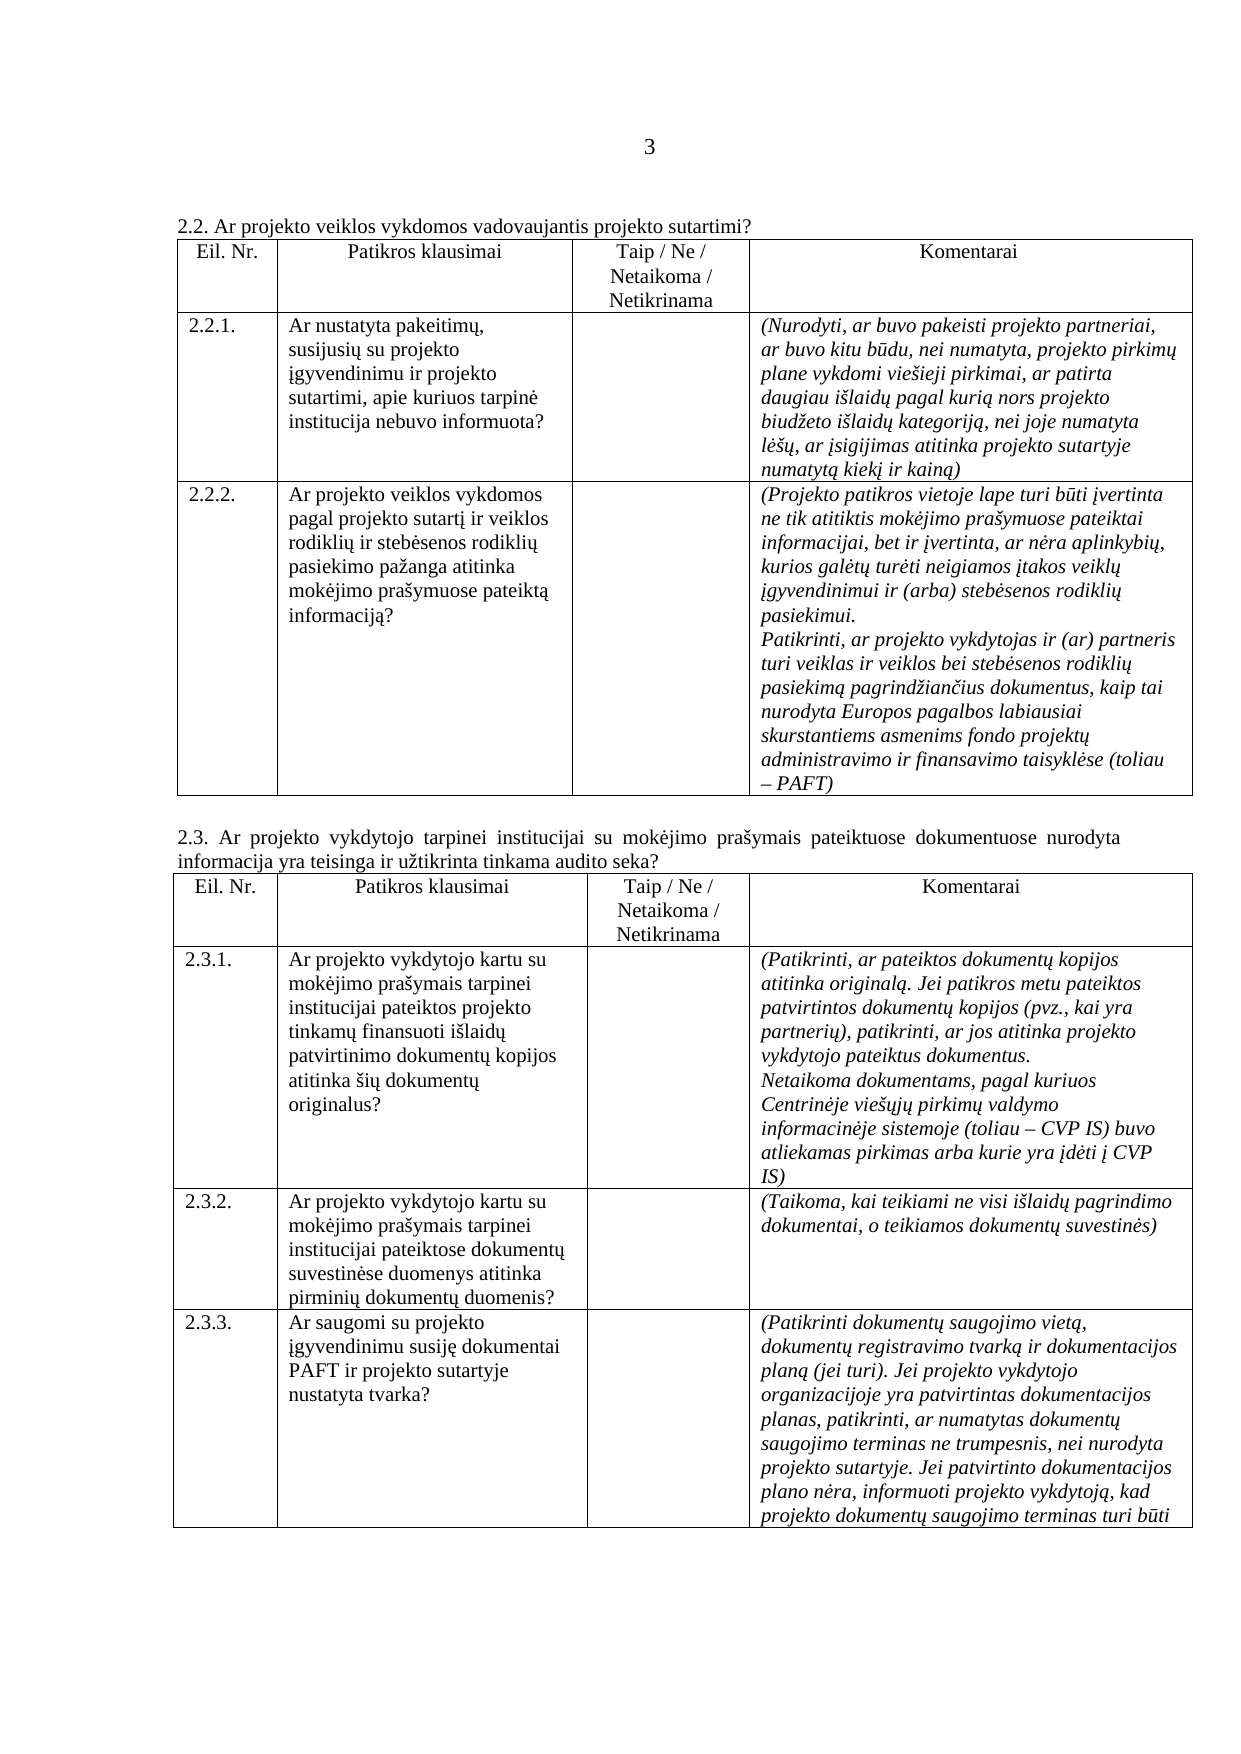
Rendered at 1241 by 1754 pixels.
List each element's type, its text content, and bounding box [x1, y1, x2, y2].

table_cell [588, 1310, 749, 1527]
table_cell (Patikrinti dokumentų saugojimo vietą, dokumentų registravimo tvarką ir dokumentacijos planą (jei turi). Jei projekto vykdytojo organizacijoje yra patvirtintas dokumentacijos planas, patikrinti, ar numatytas dokumentų saugojimo terminas ne trumpesnis, nei nurodyta projekto sutartyje. Jei patvirtinto dokumentacijos plano nėra, informuoti projekto vykdytoją, kad projekto dokumentų saugojimo terminas turi būti [750, 1310, 1192, 1527]
table_cell (Taikoma, kai teikiami ne visi išlaidų pagrindimo dokumentai, o teikiamos dokumentų suvestinės) [750, 1189, 1192, 1309]
table_header Eil. Nr. [174, 874, 277, 946]
table_cell [588, 947, 749, 1188]
table_header Taip / Ne / Netaikoma / Netikrinama [573, 240, 749, 312]
table_header Taip / Ne / Netaikoma / Netikrinama [588, 874, 749, 946]
table_cell (Patikrinti, ar pateiktos dokumentų kopijos atitinka originalą. Jei patikros metu pateiktos patvirtintos dokumentų kopijos (pvz., kai yra partnerių), patikrinti, ar jos atitinka projekto vykdytojo pateiktus dokumentus. Netaikoma dokumentams, pagal kuriuos Centrinėje viešųjų pirkimų valdymo informacinėje sistemoje (toliau – CVP IS) buvo atliekamas pirkimas arba kurie yra įdėti į CVP IS) [750, 947, 1192, 1188]
table_cell Ar projekto vykdytojo kartu su mokėjimo prašymais tarpinei institucijai pateiktose dokumentų suvestinėse duomenys atitinka pirminių dokumentų duomenis? [278, 1189, 587, 1309]
table_cell [573, 313, 749, 481]
table_header Eil. Nr. [178, 240, 277, 312]
table_cell 2.3.1. [174, 947, 277, 1188]
table_cell Ar saugomi su projekto įgyvendinimu susiję dokumentai PAFT ir projekto sutartyje nustatyta tvarka? [278, 1310, 587, 1527]
table_cell 2.2.1. [178, 313, 277, 481]
table_cell (Nurodyti, ar buvo pakeisti projekto partneriai, ar buvo kitu būdu, nei numatyta, projekto pirkimų plane vykdomi viešieji pirkimai, ar patirta daugiau išlaidų pagal kurią nors projekto biudžeto išlaidų kategoriją, nei joje numatyta lėšų, ar įsigijimas atitinka projekto sutartyje numatytą kiekį ir kainą) [750, 313, 1192, 481]
table_cell [588, 1189, 749, 1309]
table_cell 2.2.2. [178, 482, 277, 795]
table_cell Ar projekto vykdytojo kartu su mokėjimo prašymais tarpinei institucijai pateiktos projekto tinkamų finansuoti išlaidų patvirtinimo dokumentų kopijos atitinka šių dokumentų originalus? [278, 947, 587, 1188]
table_cell Ar projekto veiklos vykdomos pagal projekto sutartį ir veiklos rodiklių ir stebėsenos rodiklių pasiekimo pažanga atitinka mokėjimo prašymuose pateiktą informaciją? [278, 482, 572, 795]
table_header Komentarai [750, 240, 1192, 312]
table_cell 2.3.2. [174, 1189, 277, 1309]
table_cell 2.3.3. [174, 1310, 277, 1527]
table_cell Ar nustatyta pakeitimų, susijusių su projekto įgyvendinimu ir projekto sutartimi, apie kuriuos tarpinė institucija nebuvo informuota? [278, 313, 572, 481]
text 2.3. Ar projekto vykdytojo tarpinei institucijai su mokėjimo prašymais pateiktuose dokumentuose nurodyta informacija yra teisinga ir užtikrinta tinkama audito seka? [177, 825, 1122, 873]
text 2.2. Ar projekto veiklos vykdomos vadovaujantis projekto sutartimi? [177, 214, 1122, 238]
table_cell [573, 482, 749, 795]
table_cell (Projekto patikros vietoje lape turi būti įvertinta ne tik atitiktis mokėjimo prašymuose pateiktai informacijai, bet ir įvertinta, ar nėra aplinkybių, kurios galėtų turėti neigiamos įtakos veiklų įgyvendinimui ir (arba) stebėsenos rodiklių pasiekimui. Patikrinti, ar projekto vykdytojas ir (ar) partneris turi veiklas ir veiklos bei stebėsenos rodiklių pasiekimą pagrindžiančius dokumentus, kaip tai nurodyta Europos pagalbos labiausiai skurstantiems asmenims fondo projektų administravimo ir finansavimo taisyklėse (toliau – PAFT) [750, 482, 1192, 795]
table_header Patikros klausimai [278, 874, 587, 946]
table_header Patikros klausimai [278, 240, 572, 312]
table_header Komentarai [750, 874, 1192, 946]
